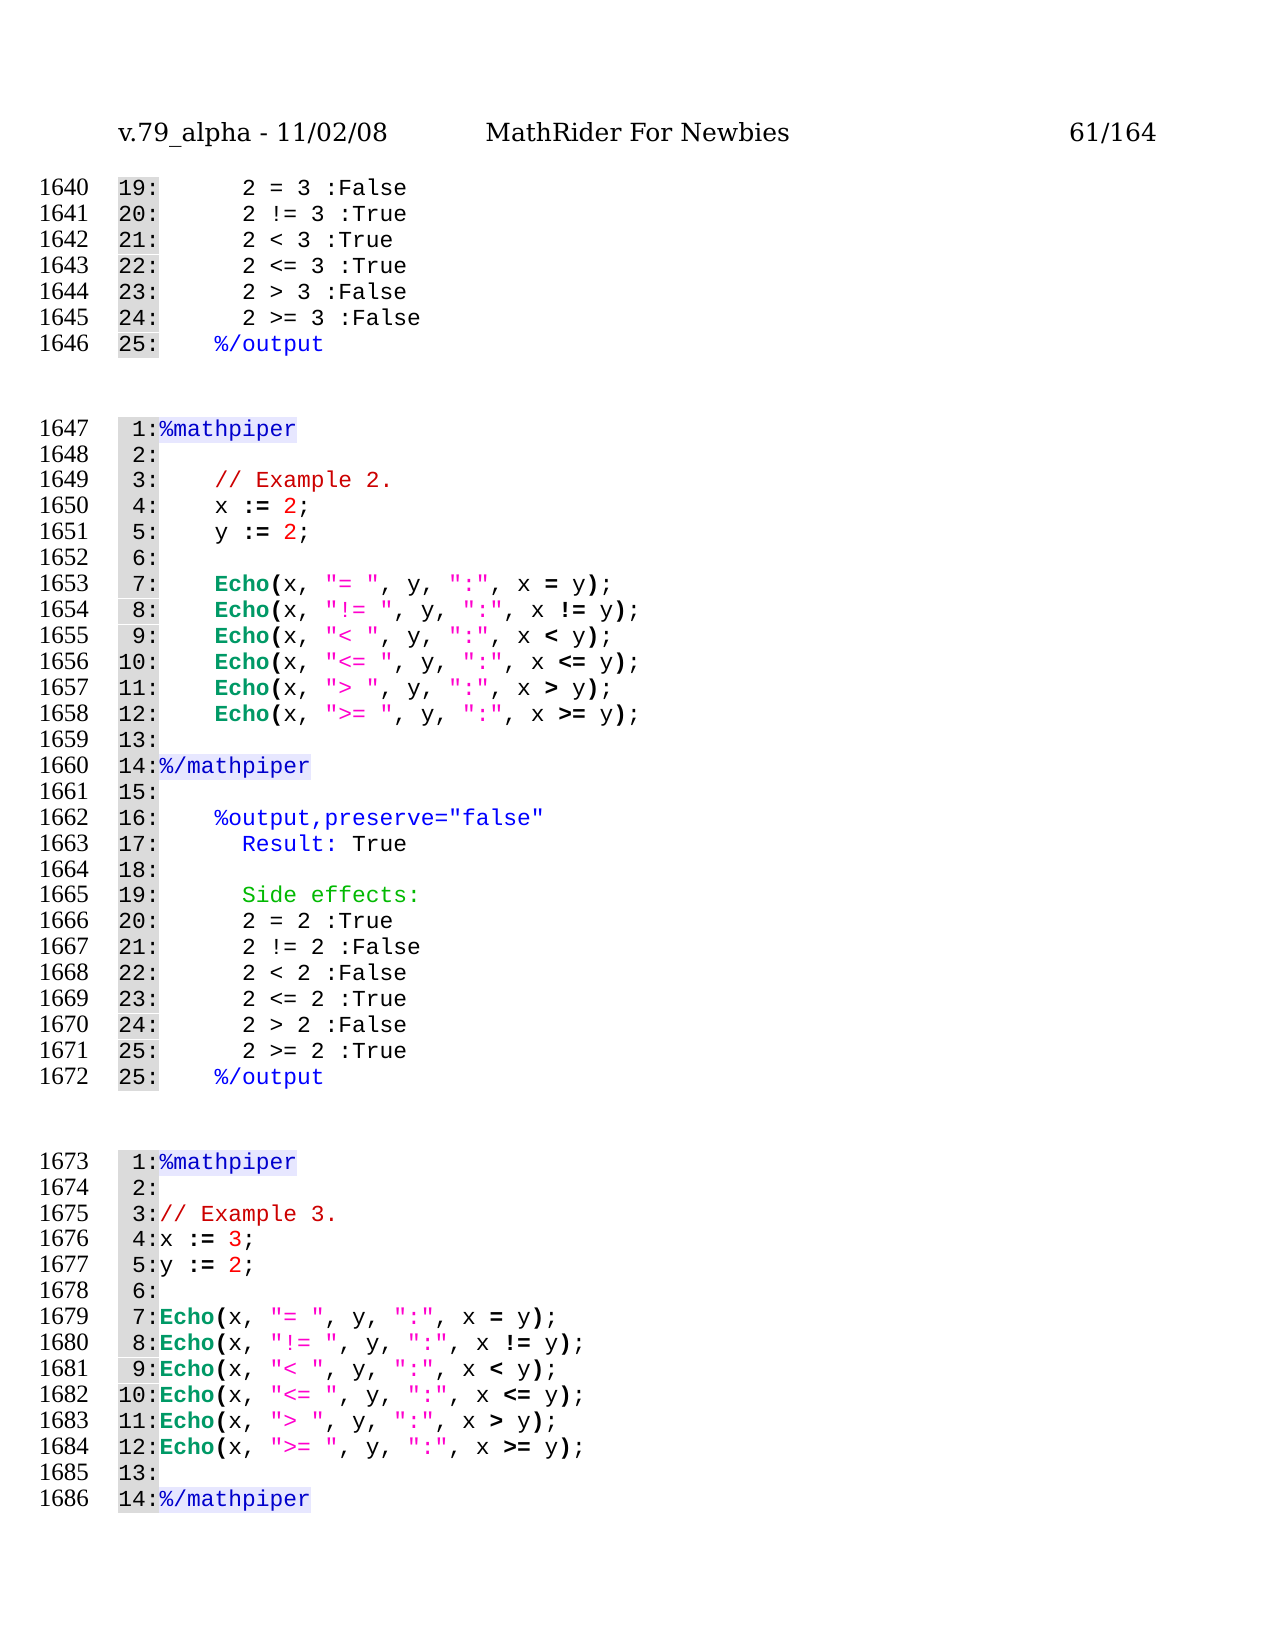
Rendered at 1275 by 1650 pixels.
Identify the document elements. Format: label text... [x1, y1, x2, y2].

text 21: 2 != 2 :False [118, 936, 1157, 962]
text 12:Echo(x, ">= ", y, ":", x >= y); [118, 1435, 1157, 1461]
text 9:Echo(x, "< ", y, ":", x < y); [118, 1357, 1157, 1383]
text 9: Echo(x, "< ", y, ":", x < y); [118, 624, 1157, 650]
text 24: 2 > 2 :False [118, 1013, 1157, 1039]
text 8: Echo(x, "!= ", y, ":", x != y); [118, 598, 1157, 624]
text 6: [118, 1280, 1157, 1306]
text 19: 2 = 3 :False [118, 177, 1157, 203]
text 5:y := 2; [118, 1254, 1157, 1280]
text 3: // Example 2. [118, 469, 1157, 495]
text 8:Echo(x, "!= ", y, ":", x != y); [118, 1332, 1157, 1357]
text 10:Echo(x, "<= ", y, ":", x <= y); [118, 1383, 1157, 1409]
text 23: 2 <= 2 :True [118, 988, 1157, 1013]
text 17: Result: True [118, 832, 1157, 858]
text 25: 2 >= 2 :True [118, 1039, 1157, 1065]
text 12: Echo(x, ">= ", y, ":", x >= y); [118, 702, 1157, 728]
text 19: Side effects: [118, 884, 1157, 910]
text 10: Echo(x, "<= ", y, ":", x <= y); [118, 650, 1157, 676]
text 20: 2 != 3 :True [118, 203, 1157, 229]
text 23: 2 > 3 :False [118, 281, 1157, 306]
text 7: Echo(x, "= ", y, ":", x = y); [118, 573, 1157, 598]
text 1:%mathpiper [118, 417, 1157, 443]
text 18: [118, 858, 1157, 884]
text 13: [118, 728, 1157, 754]
text 22: 2 <= 3 :True [118, 254, 1157, 281]
text 3:// Example 3. [118, 1202, 1157, 1228]
text 24: 2 >= 3 :False [118, 306, 1157, 332]
text 5: y := 2; [118, 521, 1157, 547]
text 1:%mathpiper [118, 1150, 1157, 1176]
text 25: %/output [118, 1065, 1157, 1091]
text 14:%/mathpiper [118, 1487, 1157, 1513]
text 14:%/mathpiper [118, 754, 1157, 780]
text 11: Echo(x, "> ", y, ":", x > y); [118, 676, 1157, 702]
text 11:Echo(x, "> ", y, ":", x > y); [118, 1409, 1157, 1435]
text 2: [118, 1176, 1157, 1202]
text 22: 2 < 2 :False [118, 962, 1157, 988]
text 4: x := 2; [118, 495, 1157, 521]
text 15: [118, 780, 1157, 806]
text 21: 2 < 3 :True [118, 229, 1157, 254]
text 20: 2 = 2 :True [118, 910, 1157, 936]
text 16: %output,preserve="false" [118, 806, 1157, 832]
text 4:x := 3; [118, 1228, 1157, 1254]
text 25: %/output [118, 332, 1157, 358]
text 2: [118, 443, 1157, 469]
text 6: [118, 547, 1157, 573]
text 7:Echo(x, "= ", y, ":", x = y); [118, 1306, 1157, 1332]
text 13: [118, 1461, 1157, 1487]
